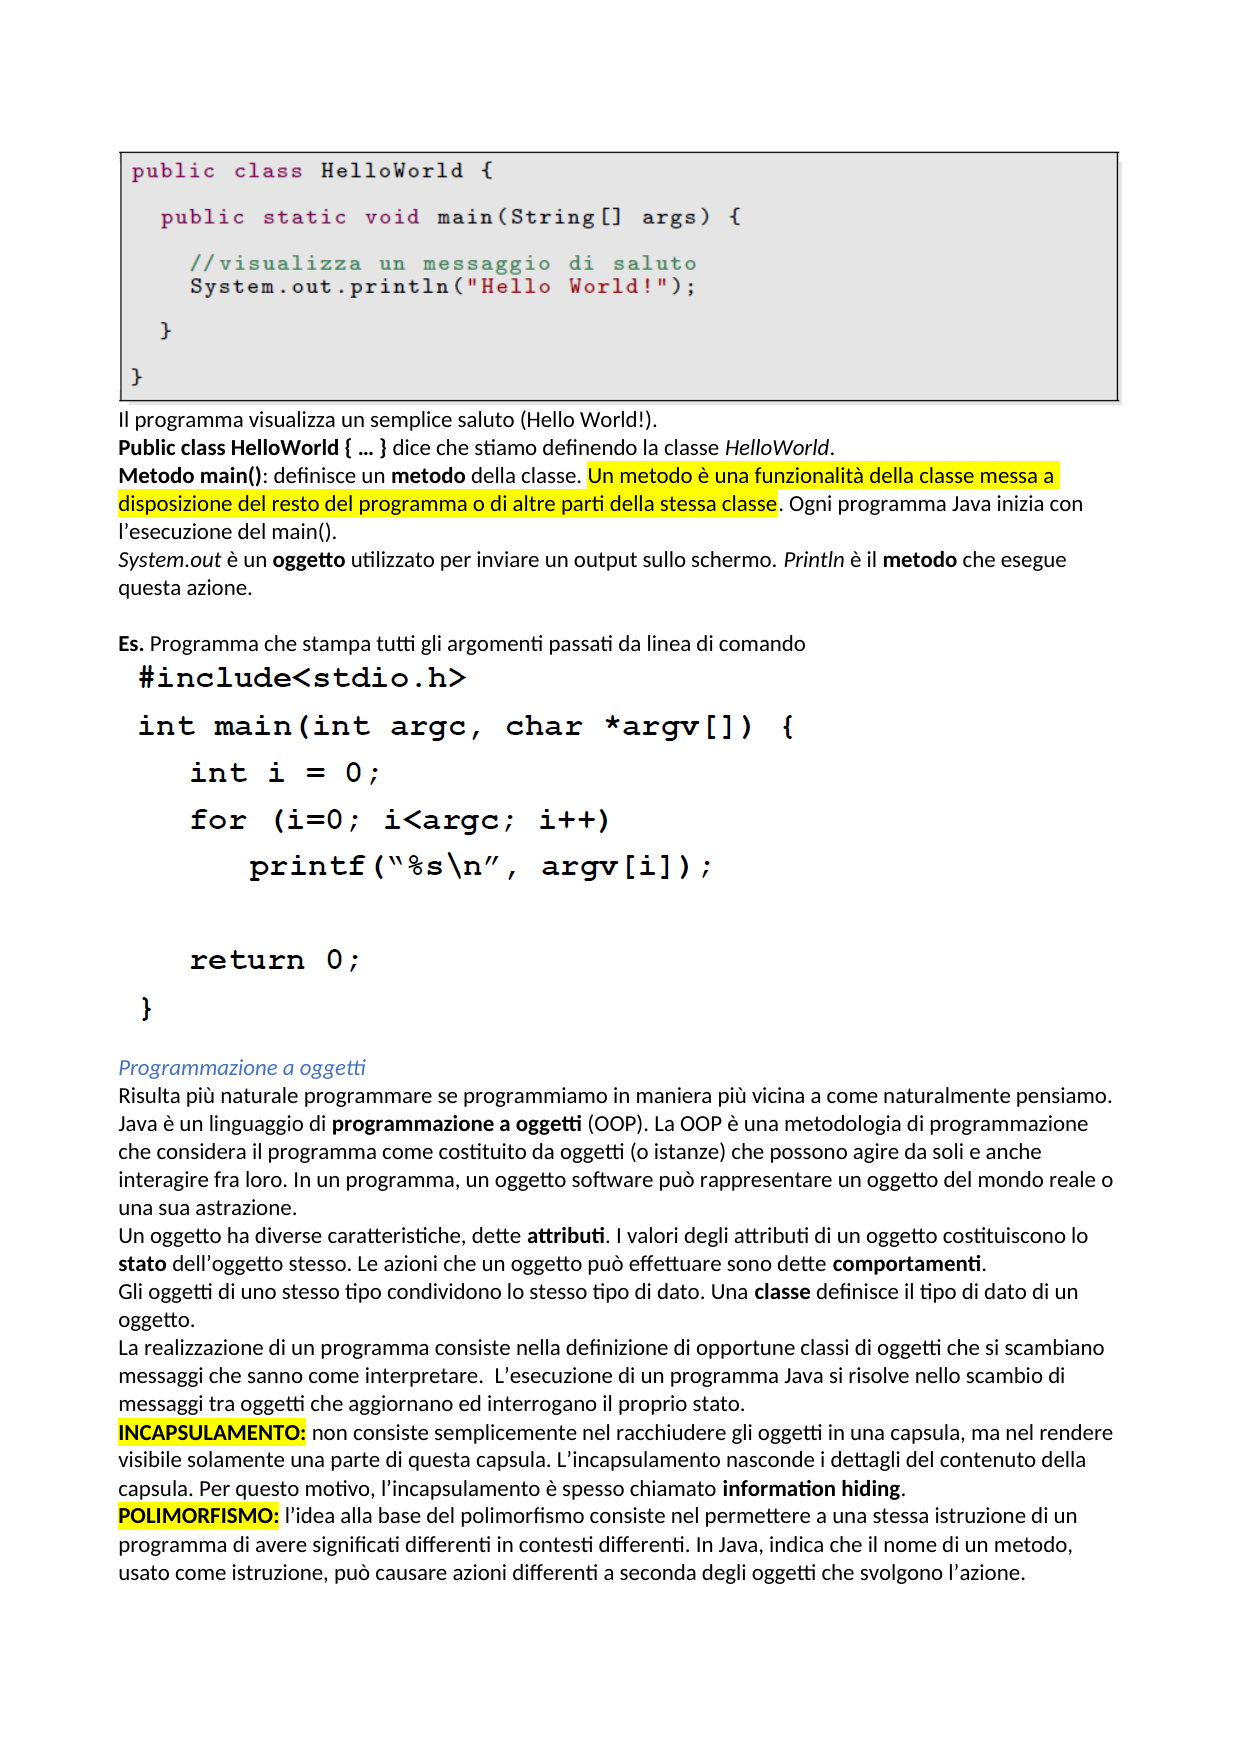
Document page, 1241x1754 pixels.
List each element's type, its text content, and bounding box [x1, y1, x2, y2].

text Es. Programma che stampa tutti gli argomenti passati da linea di comando [118, 629, 1122, 657]
text Risulta più naturale programmare se programmiamo in maniera più vicina a come naturalmente pensiamo. Java è un linguaggio di programmazione a oggetti (OOP). La OOP è una metodologia di programmazione che considera il programma come costituito da oggetti (o istanze) che possono agire da soli e anche interagire fra loro. In un programma, un oggetto software può rappresentare un oggetto del mondo reale o una sua astrazione. [118, 1081, 1122, 1221]
text Programmazione a oggetti [118, 1053, 1122, 1081]
text POLIMORFISMO: l’idea alla base del polimorfismo consiste nel permettere a una stessa istruzione di un programma di avere significati differenti in contesti differenti. In Java, indica che il nome di un metodo, usato come istruzione, può causare azioni differenti a seconda degli oggetti che svolgono l’azione. [118, 1502, 1122, 1586]
text La realizzazione di un programma consiste nella definizione di opportune classi di oggetti che si scambiano messaggi che sanno come interpretare. L’esecuzione di un programma Java si risolve nello scambio di messaggi tra oggetti che aggiornano ed interrogano il proprio stato. [118, 1333, 1122, 1418]
text Il programma visualizza un semplice saluto (Hello World!). [118, 405, 1122, 433]
text Gli oggetti di uno stesso tipo condividono lo stesso tipo di dato. Una classe definisce il tipo di dato di un oggetto. [118, 1277, 1122, 1333]
text INCAPSULAMENTO: non consiste semplicemente nel racchiudere gli oggetti in una capsula, ma nel rendere visibile solamente una parte di questa capsula. L’incapsulamento nasconde i dettagli del contenuto della capsula. Per questo motivo, l’incapsulamento è spesso chiamato information hiding. [118, 1418, 1122, 1502]
text System.out è un oggetto utilizzato per inviare un output sullo schermo. Println è il metodo che esegue questa azione. [118, 545, 1122, 601]
text Public class HelloWorld { … } dice che stiamo definendo la classe HelloWorld. [118, 433, 1122, 461]
text Metodo main(): definisce un metodo della classe. Un metodo è una funzionalità della classe messa a disposizione del resto del programma o di altre parti della stessa classe. Ogni programma Java inizia con l’esecuzione del main(). [118, 461, 1122, 545]
text Un oggetto ha diverse caratteristiche, dette attributi. I valori degli attributi di un oggetto costituiscono lo stato dell’oggetto stesso. Le azioni che un oggetto può effettuare sono dette comportamenti. [118, 1221, 1122, 1277]
